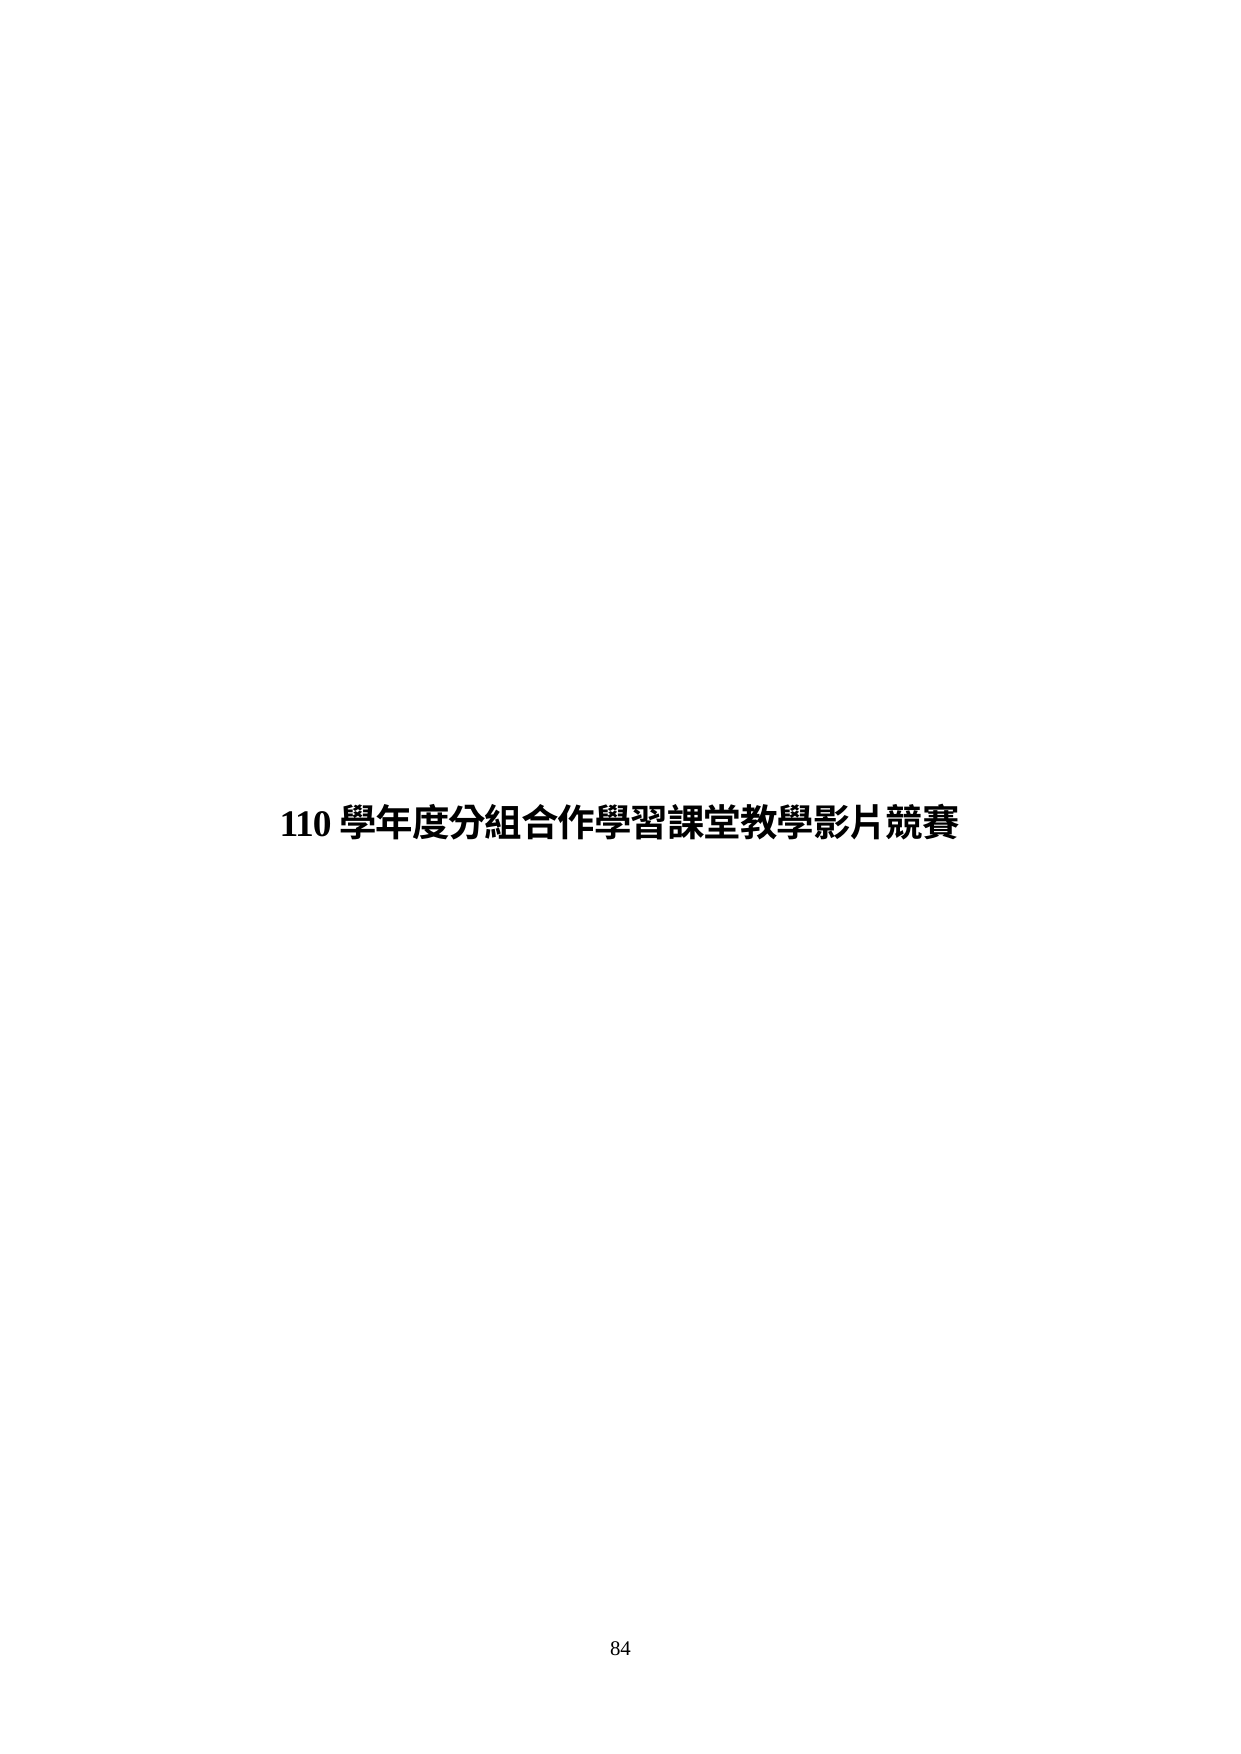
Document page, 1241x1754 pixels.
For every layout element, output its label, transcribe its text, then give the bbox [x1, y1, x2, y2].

text 110學年度分組合作學習課堂教學影片競賽 [118, 793, 1122, 847]
